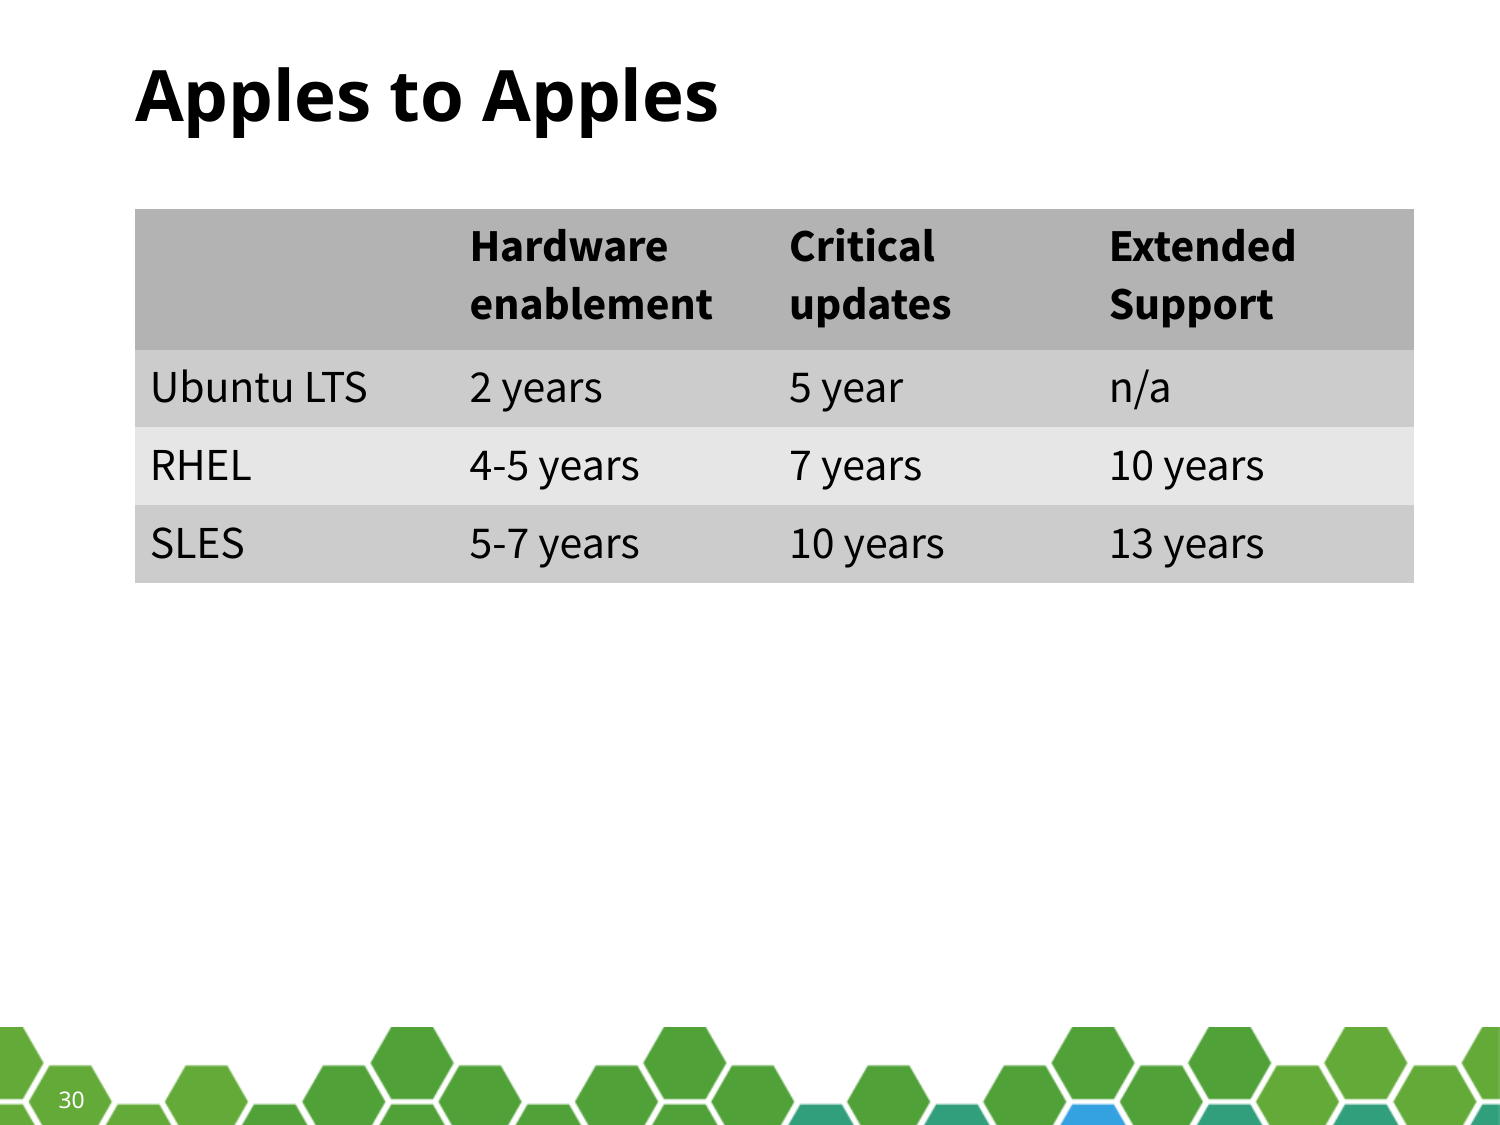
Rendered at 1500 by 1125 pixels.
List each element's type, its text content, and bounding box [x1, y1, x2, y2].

table_cell Ubuntu LTS [135, 350, 455, 427]
table_cell 5-7 years [455, 505, 774, 583]
table_cell 10 years [1094, 427, 1414, 505]
table_cell 7 years [774, 427, 1094, 505]
table_cell 10 years [774, 505, 1094, 583]
table_cell 2 years [455, 350, 774, 427]
picture [0, 1027, 1500, 1125]
table_cell n/a [1094, 350, 1414, 427]
table_header [135, 209, 455, 350]
table_cell 5 year [774, 350, 1094, 427]
table_cell 4-5 years [455, 427, 774, 505]
table_header Extended Support [1094, 209, 1414, 350]
table_header Hardware enablement [455, 209, 774, 350]
table_cell SLES [135, 505, 455, 583]
title Apples to Apples [135, 12, 1372, 175]
table_cell 13 years [1094, 505, 1414, 583]
table_header Critical updates [774, 209, 1094, 350]
table_cell RHEL [135, 427, 455, 505]
